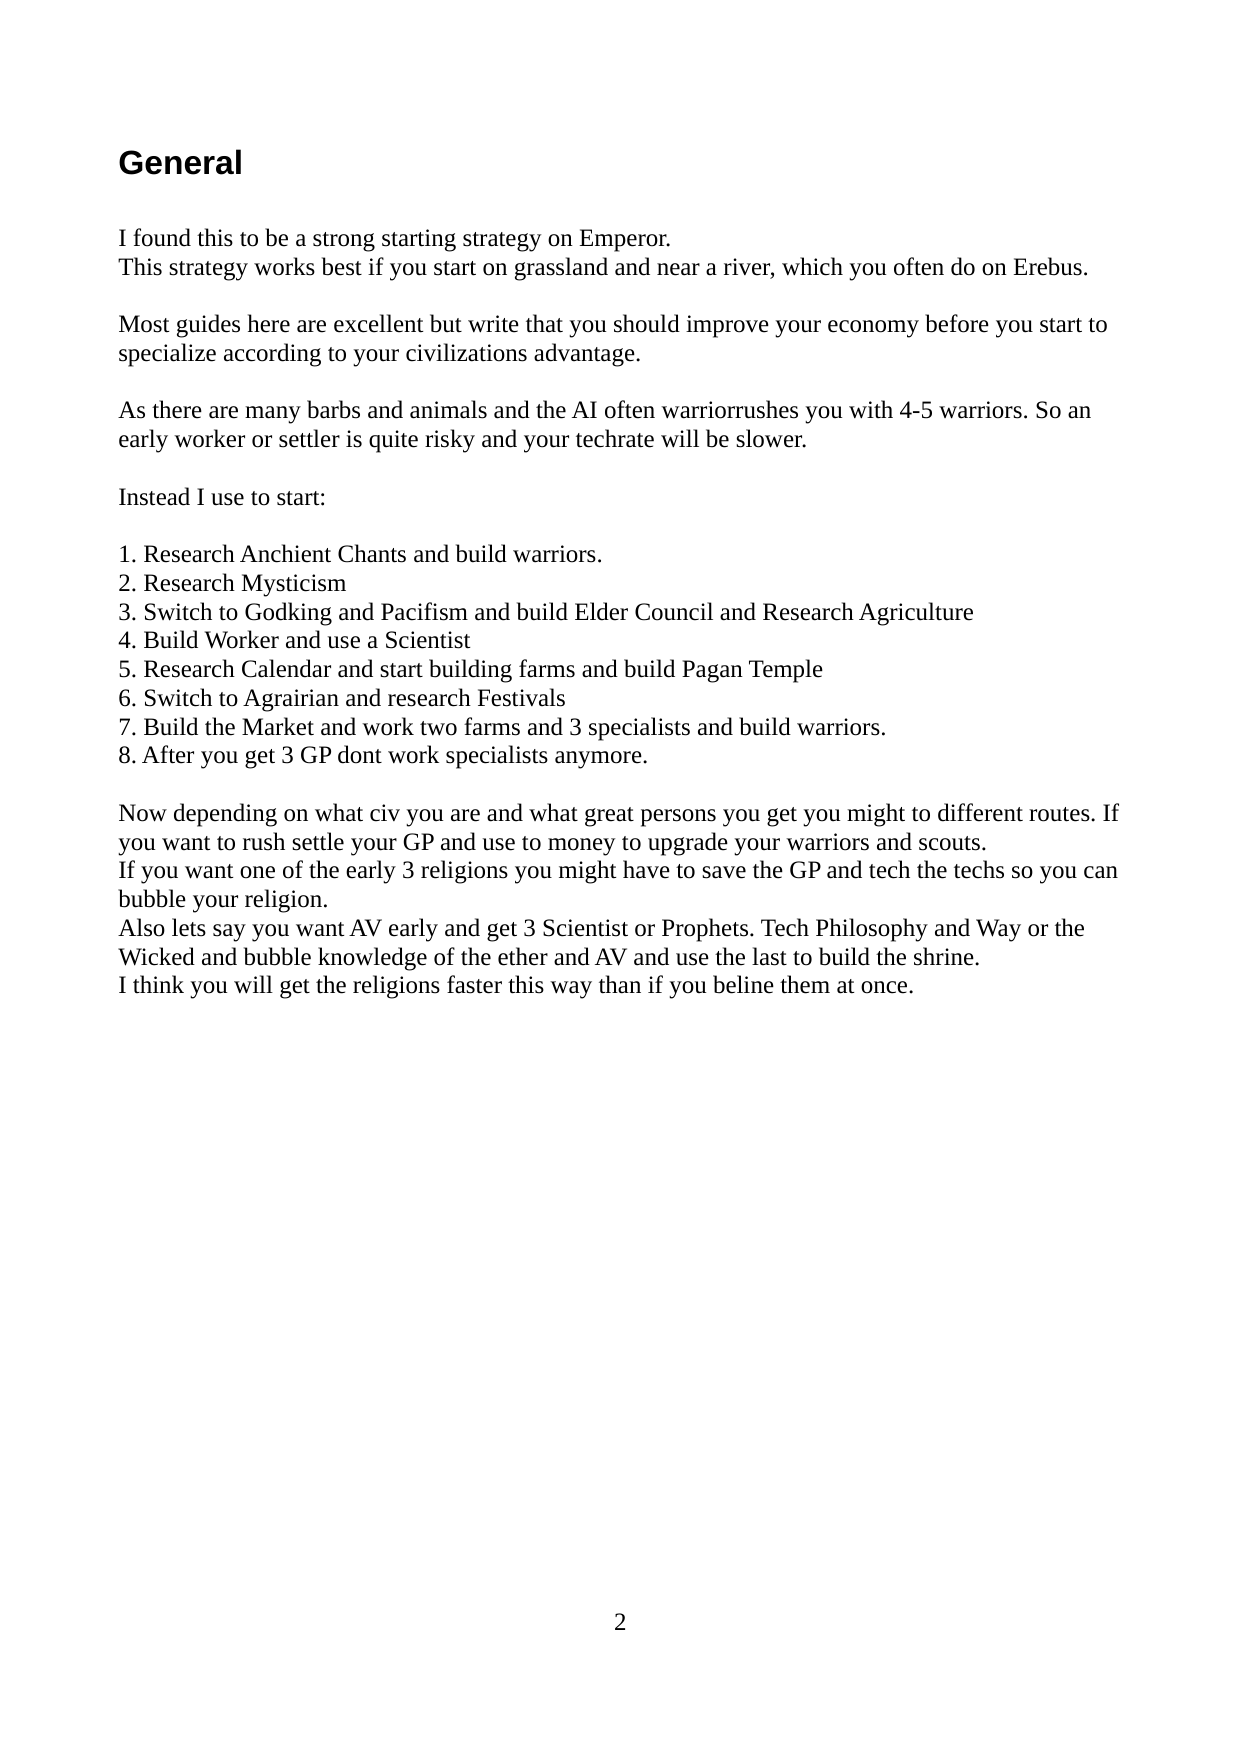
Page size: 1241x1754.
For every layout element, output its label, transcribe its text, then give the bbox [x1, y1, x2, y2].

subtitle General [118, 143, 1122, 182]
text 1. Research Anchient Chants and build warriors. 2. Research Mysticism 3. Switch to Godking and Pacifism and build Elder Council and Research Agriculture 4. Build Worker and use a Scientist 5. Research Calendar and start building farms and build Pagan Temple 6. Switch to Agrairian and research Festivals 7. Build the Market and work two farms and 3 specialists and build warriors. 8. After you get 3 GP dont work specialists anymore. Now depending on what civ you are and what great persons you get you might to different routes. If you want to rush settle your GP and use to money to upgrade your warriors and scouts. If you want one of the early 3 religions you might have to save the GP and tech the techs so you can bubble your religion. Also lets say you want AV early and get 3 Scientist or Prophets. Tech Philosophy and Way or the Wicked and bubble knowledge of the ether and AV and use the last to build the shrine. I think you will get the religions faster this way than if you beline them at once. [118, 511, 1122, 999]
text I found this to be a strong starting strategy on Emperor. This strategy works best if you start on grassland and near a river, which you often do on Erebus. Most guides here are excellent but write that you should improve your economy before you start to specialize according to your civilizations advantage. As there are many barbs and animals and the AI often warriorrushes you with 4-5 warriors. So an early worker or settler is quite risky and your techrate will be slower. Instead I use to start: [118, 223, 1122, 511]
